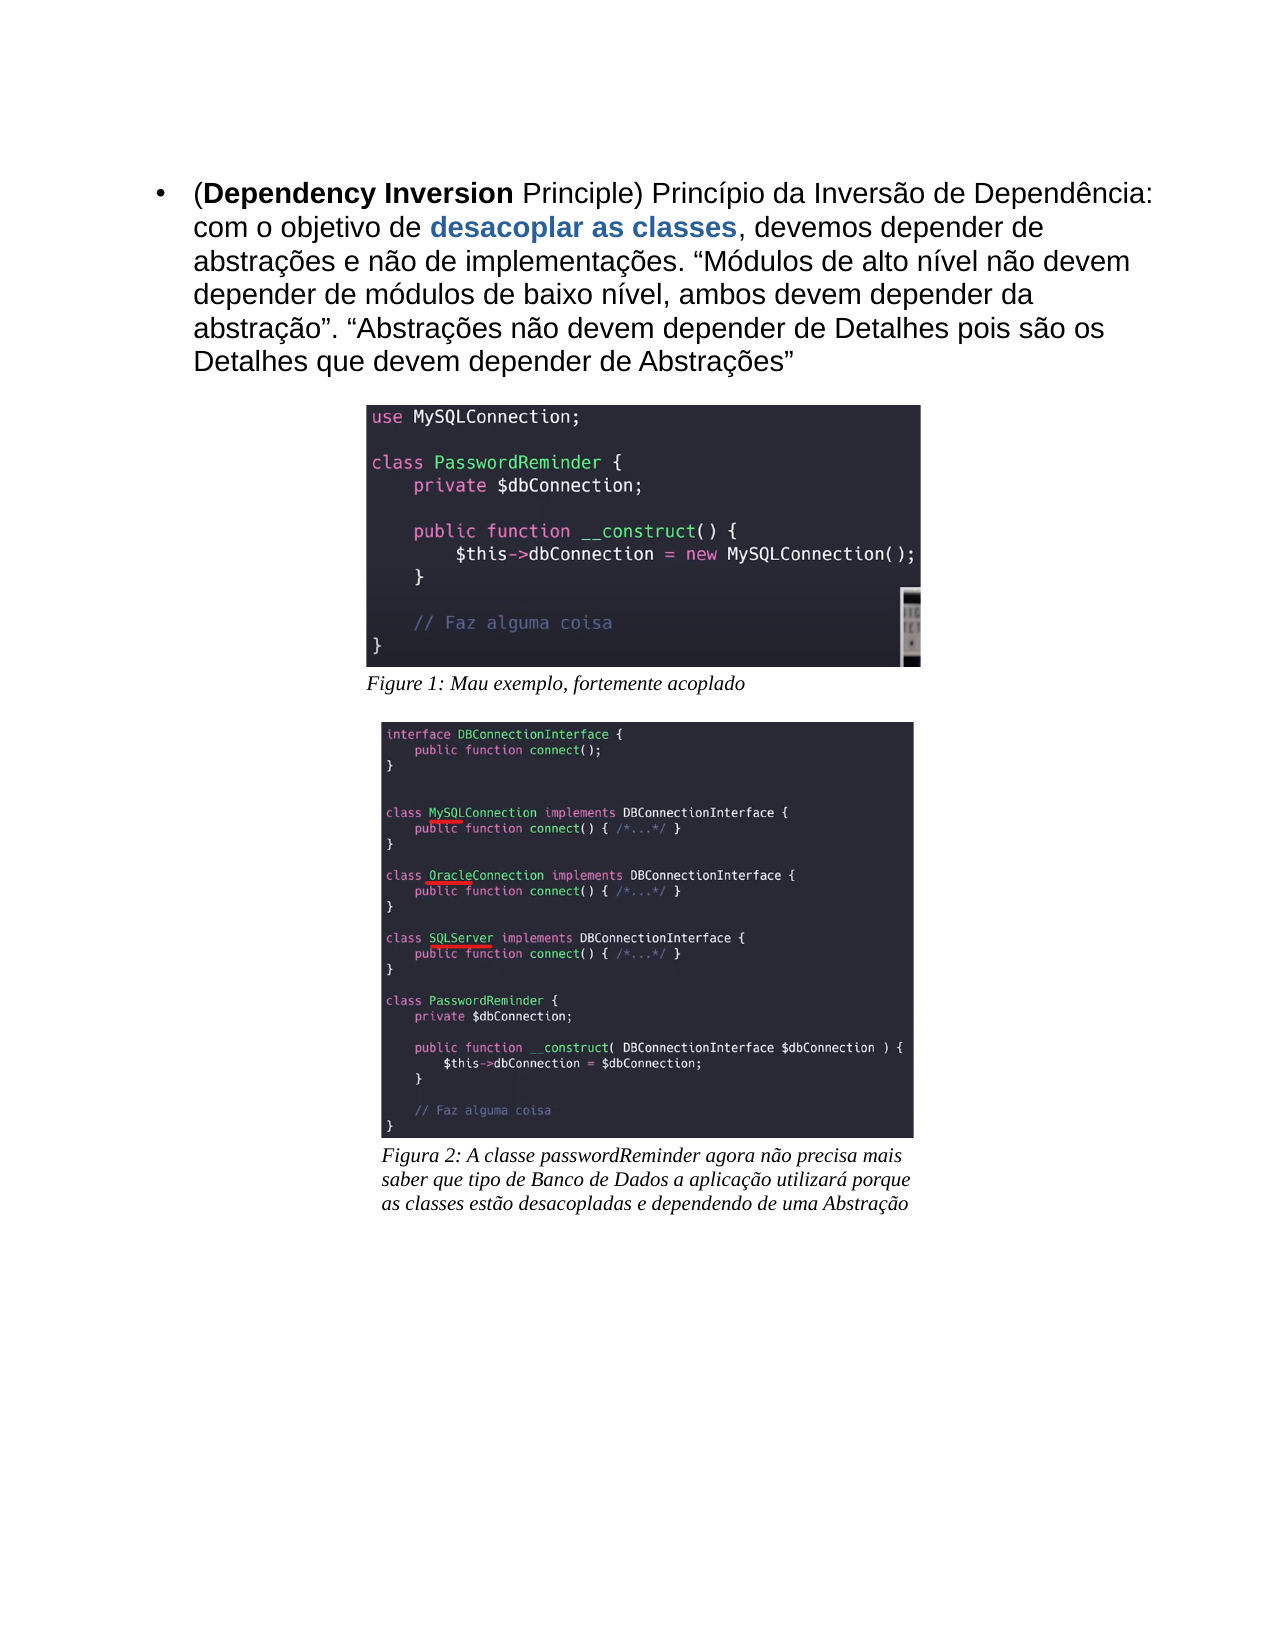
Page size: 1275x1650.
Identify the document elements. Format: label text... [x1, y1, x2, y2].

picture [366, 405, 921, 667]
text Figura 2: A classe passwordReminder agora não precisa mais saber que tipo de Banco de Dados a aplicação utilizará porque as classes estão desacopladas e dependendo de uma Abstração [381, 1138, 913, 1215]
text Figure 1: Mau exemplo, fortemente acoplado [366, 667, 921, 695]
list (Dependency Inversion Principle) Princípio da Inversão de Dependência: com o objetivo de desacoplar as classes, devemos depender de abstrações e não de implementações. “Módulos de alto nível não devem depender de módulos de baixo nível, ambos devem depender da abstração”. “Abstrações não devem depender de Detalhes pois são os Detalhes que devem depender de Abstrações” [156, 176, 1157, 378]
picture [381, 722, 914, 1138]
